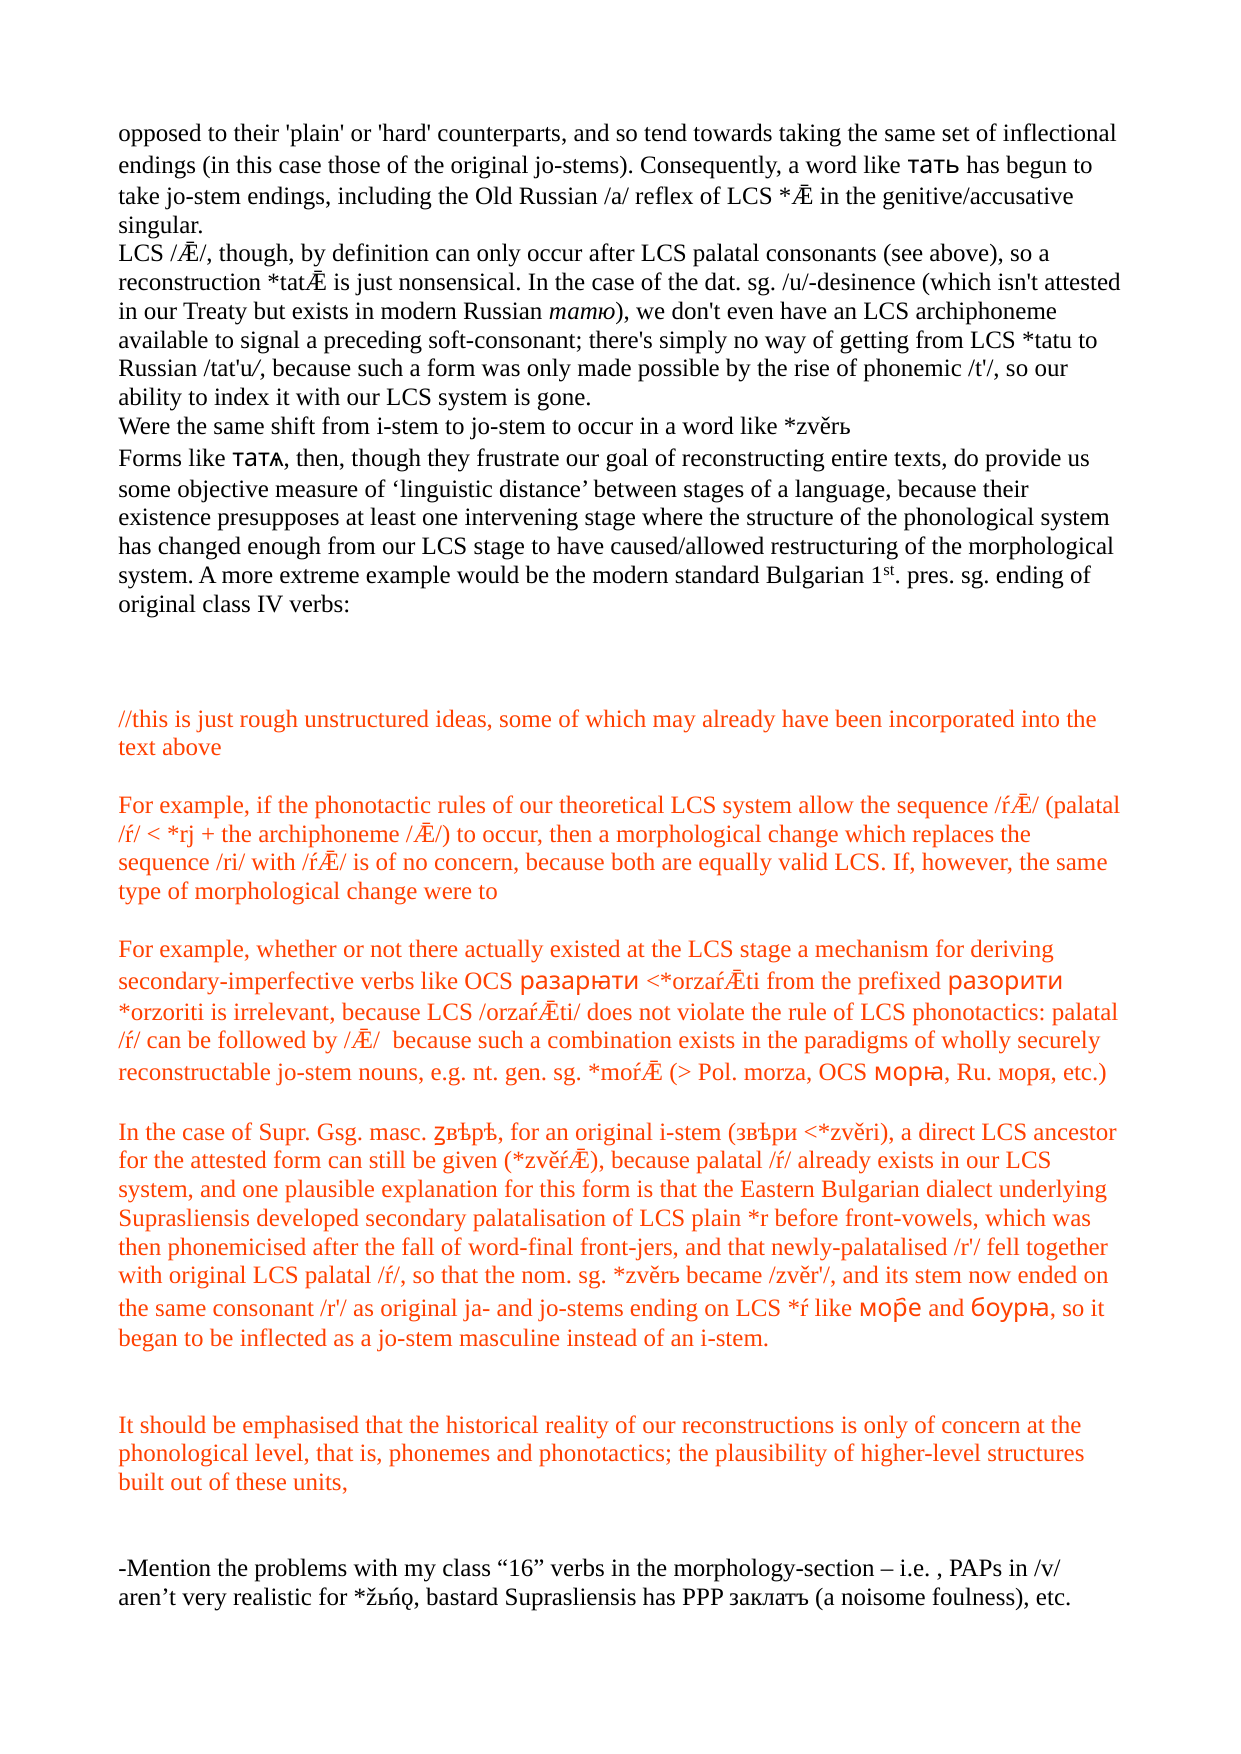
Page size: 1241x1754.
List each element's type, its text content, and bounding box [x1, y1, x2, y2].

text //this is just rough unstructured ideas, some of which may already have been incorporated into the text above [118, 704, 1122, 761]
text For example, whether or not there actually existed at the LCS stage a mechanism for deriving secondary-imperfective verbs like OCS разарꙗти <*orzaŕǢti from the prefixed разорити *orzoriti is irrelevant, because LCS /orzaŕǢti/ does not violate the rule of LCS phonotactics: palatal /ŕ/ can be followed by /Ǣ/ because such a combination exists in the paradigms of wholly securely reconstructable jo-stem nouns, e.g. nt. gen. sg. *moŕǢ (> Pol. morza, OCS морꙗ, Ru. моря, etc.) [118, 934, 1122, 1088]
text LCS /Ǣ/, though, by definition can only occur after LCS palatal consonants (see above), so a reconstruction *tatǢ is just nonsensical. In the case of the dat. sg. /u/-desinence (which isn't attested in our Treaty but exists in modern Russian татю), we don't even have an LCS archiphoneme available to signal a preceding soft-consonant; there's simply no way of getting from LCS *tatu to Russian /tat'u/, because such a form was only made possible by the rise of phonemic /t'/, so our ability to index it with our LCS system is gone. [118, 238, 1122, 411]
text For example, if the phonotactic rules of our theoretical LCS system allow the sequence /ŕǢ/ (palatal /ŕ/ < *rj + the archiphoneme /Ǣ/) to occur, then a morphological change which replaces the sequence /ri/ with /ŕǢ/ is of no concern, because both are equally valid LCS. If, however, the same type of morphological change were to [118, 790, 1122, 905]
text In the case of Supr. Gsg. masc. ꙁвѣрѣ, for an original i-stem (звѣри <*zvěri), a direct LCS ancestor for the attested form can still be given (*zvěŕǢ), because palatal /ŕ/ already exists in our LCS system, and one plausible explanation for this form is that the Eastern Bulgarian dialect underlying Suprasliensis developed secondary palatalisation of LCS plain *r before front-vowels, which was then phonemicised after the fall of word-final front-jers, and that newly-palatalised /r'/ fell together with original LCS palatal /ŕ/, so that the nom. sg. *zvěrь became /zvěr'/, and its stem now ended on the same consonant /r'/ as original ja- and jo-stems ending on LCS *ŕ like мор҄е and боурꙗ, so it began to be inflected as a jo-stem masculine instead of an i-stem. [118, 1117, 1122, 1352]
text opposed to their 'plain' or 'hard' counterparts, and so tend towards taking the same set of inflectional endings (in this case those of the original jo-stems). Consequently, a word like тать has begun to take jo-stem endings, including the Old Russian /a/ reflex of LCS *Ǣ in the genitive/accusative singular. [118, 118, 1122, 238]
text It should be emphasised that the historical reality of our reconstructions is only of concern at the phonological level, that is, phonemes and phonotactics; the plausibility of higher-level structures built out of these units, [118, 1410, 1122, 1496]
text -Mention the problems with my class “16” verbs in the morphology-section – i.e. , PAPs in /v/ aren’t very realistic for *žьńǫ, bastard Suprasliensis has PPP заклатъ (a noisome foulness), etc. [118, 1553, 1122, 1611]
text Forms like татѧ, then, though they frustrate our goal of reconstructing entire texts, do provide us some objective measure of ‘linguistic distance’ between stages of a language, because their existence presupposes at least one intervening stage where the structure of the phonological system has changed enough from our LCS stage to have caused/allowed restructuring of the morphological system. A more extreme example would be the modern standard Bulgarian 1st. pres. sg. ending of original class IV verbs: [118, 440, 1122, 617]
text Were the same shift from i-stem to jo-stem to occur in a word like *zvěrь [118, 411, 1122, 440]
